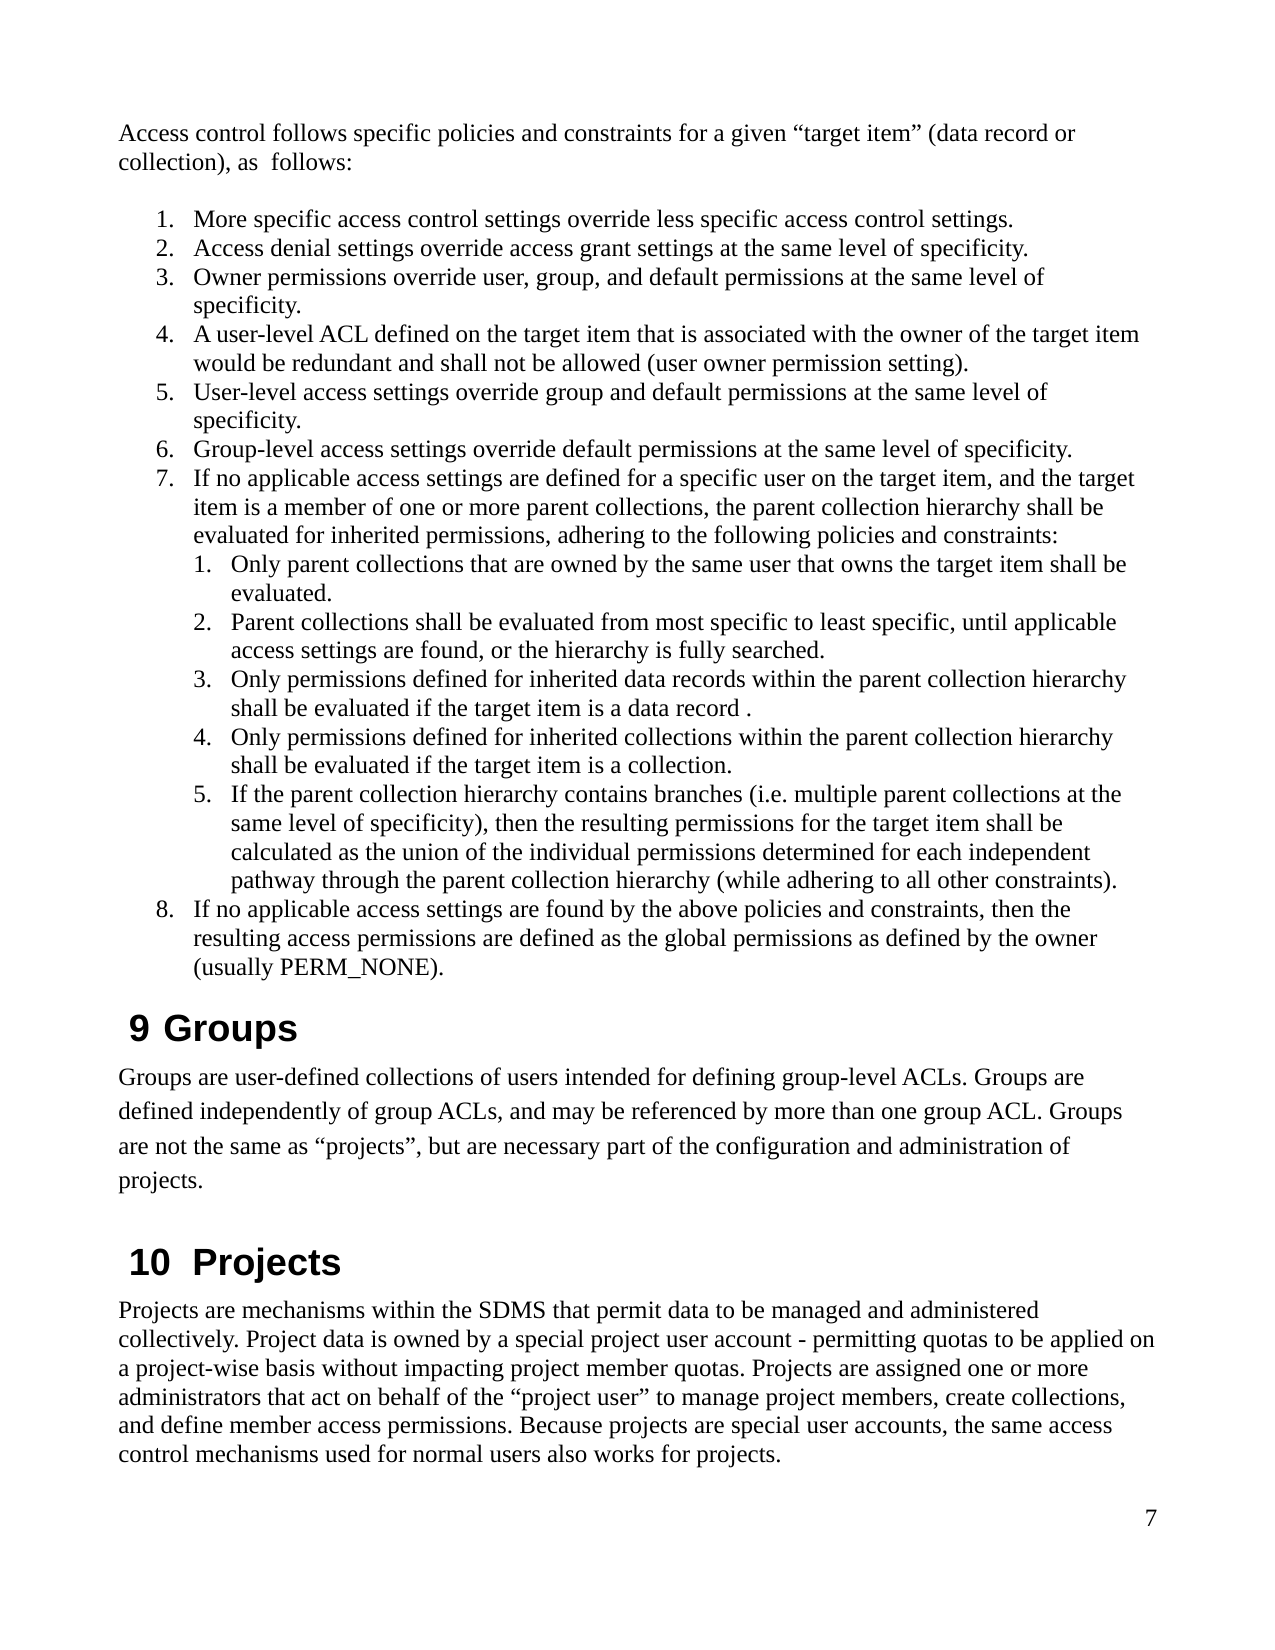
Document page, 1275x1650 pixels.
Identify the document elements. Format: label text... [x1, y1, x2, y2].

list If the parent collection hierarchy contains branches (i.e. multiple parent collections at the same level of specificity), then the resulting permissions for the target item shall be calculated as the union of the individual permissions determined for each independent pathway through the parent collection hierarchy (while adhering to all other constraints). [193, 779, 1157, 894]
list Only parent collections that are owned by the same user that owns the target item shall be evaluated. [193, 549, 1157, 607]
list A user-level ACL defined on the target item that is associated with the owner of the target item would be redundant and shall not be allowed (user owner permission setting). [156, 319, 1157, 377]
list Access denial settings override access grant settings at the same level of specificity. [156, 233, 1157, 262]
list Only permissions defined for inherited collections within the parent collection hierarchy shall be evaluated if the target item is a collection. [193, 722, 1157, 779]
list If no applicable access settings are defined for a specific user on the target item, and the target item is a member of one or more parent collections, the parent collection hierarchy shall be evaluated for inherited permissions, adhering to the following policies and constraints: [156, 463, 1157, 549]
list User-level access settings override group and default permissions at the same level of specificity. [156, 377, 1157, 434]
subtitle Groups [118, 1006, 1157, 1049]
list Parent collections shall be evaluated from most specific to least specific, until applicable access settings are found, or the hierarchy is fully searched. [193, 607, 1157, 664]
text Projects are mechanisms within the SDMS that permit data to be managed and administered collectively. Project data is owned by a special project user account - permitting quotas to be applied on a project-wise basis without impacting project member quotas. Projects are assigned one or more administrators that act on behalf of the “project user” to manage project members, create collections, and define member access permissions. Because projects are special user accounts, the same access control mechanisms used for normal users also works for projects. [118, 1295, 1157, 1468]
list More specific access control settings override less specific access control settings. [156, 204, 1157, 233]
list Owner permissions override user, group, and default permissions at the same level of specificity. [156, 262, 1157, 319]
list If no applicable access settings are found by the above policies and constraints, then the resulting access permissions are defined as the global permissions as defined by the owner (usually PERM_NONE). [156, 894, 1157, 981]
text Access control follows specific policies and constraints for a given “target item” (data record or collection), as follows: [118, 118, 1157, 176]
list Only permissions defined for inherited data records within the parent collection hierarchy shall be evaluated if the target item is a data record . [193, 664, 1157, 722]
text Groups are user-defined collections of users intended for defining group-level ACLs. Groups are defined independently of group ACLs, and may be referenced by more than one group ACL. Groups are not the same as “projects”, but are necessary part of the configuration and administration of projects. [118, 1062, 1157, 1194]
subtitle Projects [118, 1239, 1157, 1283]
list Group-level access settings override default permissions at the same level of specificity. [156, 434, 1157, 463]
